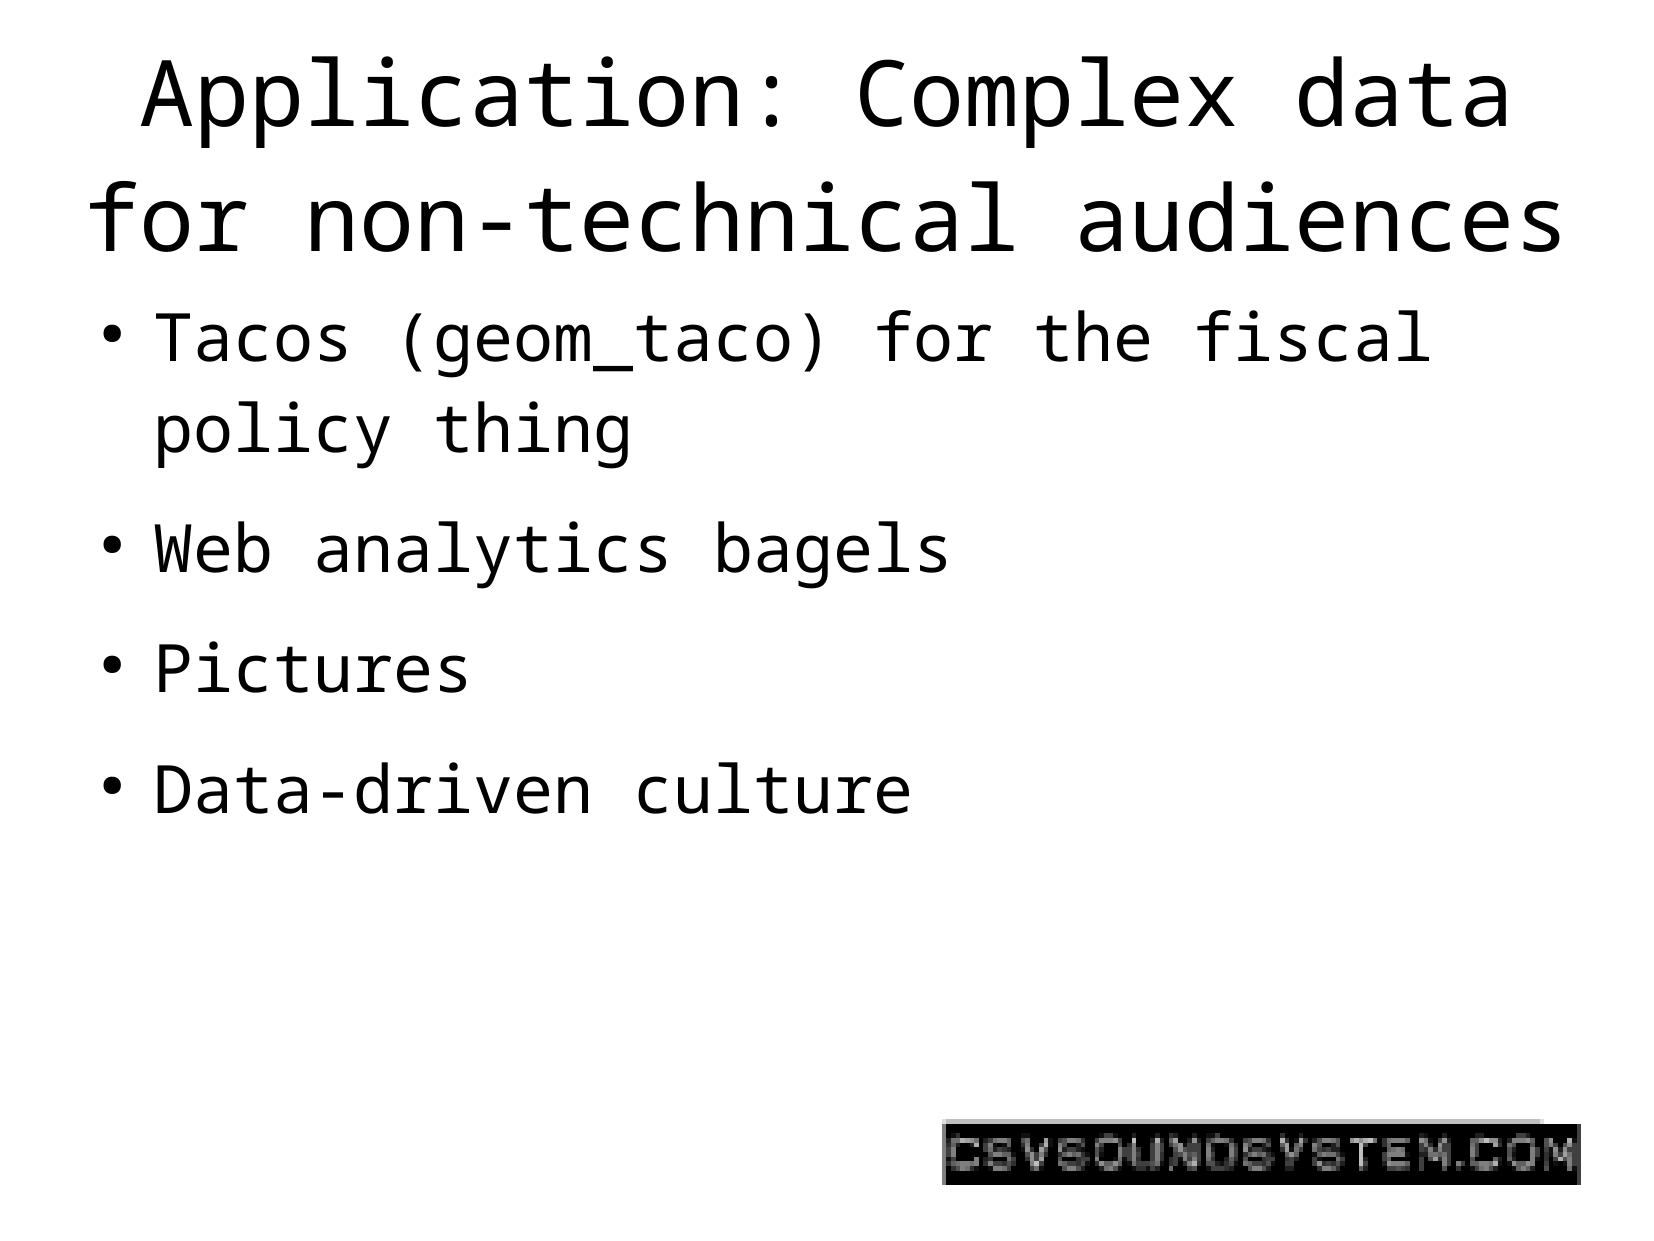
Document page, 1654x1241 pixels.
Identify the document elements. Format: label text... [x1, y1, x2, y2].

list Tacos (geom_taco) for the fiscal policy thing Web analytics bagels Pictures Data-driven culture [82, 290, 1571, 1010]
title Application: Complex data for non-technical audiences [82, 49, 1571, 257]
picture [933, 1064, 1591, 1185]
